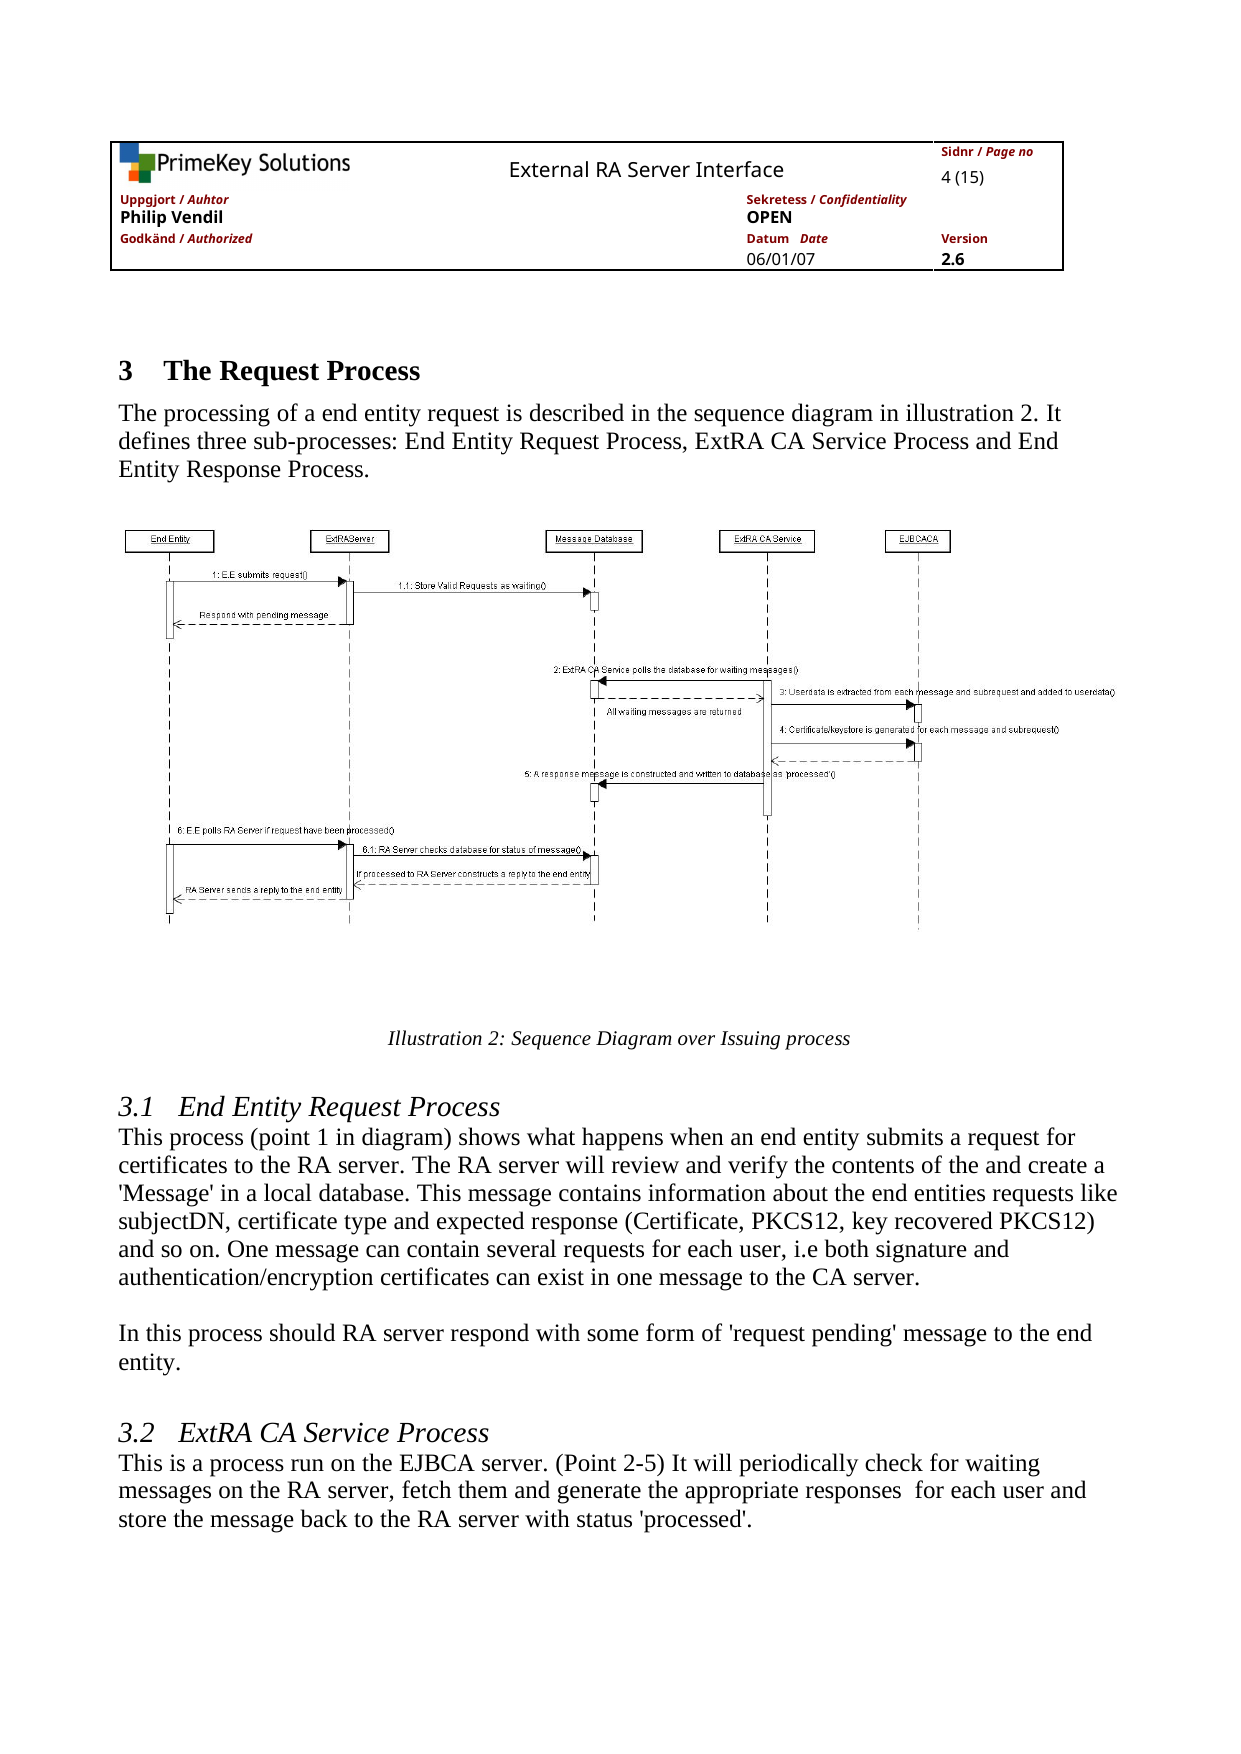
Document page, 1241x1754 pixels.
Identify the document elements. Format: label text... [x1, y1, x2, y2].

text In this process should RA server respond with some form of 'request pending' message to the end entity. [118, 1319, 1122, 1375]
picture [118, 523, 1122, 1028]
text The processing of a end entity request is described in the sequence diagram in illustration 2. It defines three sub-processes: End Entity Request Process, ExtRA CA Service Process and End Entity Response Process. [118, 399, 1122, 483]
text This process (point 1 in diagram) shows what happens when an end entity submits a request for certificates to the RA server. The RA server will review and verify the contents of the and create a 'Message' in a local database. This message contains information about the end entities requests like subjectDN, certificate type and expected response (Certificate, PKCS12, key recovered PKCS12) and so on. One message can contain several requests for each user, i.e both signature and authentication/encryption certificates can exist in one message to the CA server. [118, 1123, 1122, 1291]
subtitle End Entity Request Process [118, 1091, 1122, 1123]
text Illustration 2: Sequence Diagram over Issuing process [118, 1028, 1122, 1050]
subtitle ExtRA CA Service Process [118, 1416, 1122, 1448]
subtitle The Request Process [118, 354, 1122, 386]
text This is a process run on the EJBCA server. (Point 2-5) It will periodically check for waiting messages on the RA server, fetch them and generate the appropriate responses for each user and store the message back to the RA server with status 'processed'. [118, 1448, 1122, 1532]
